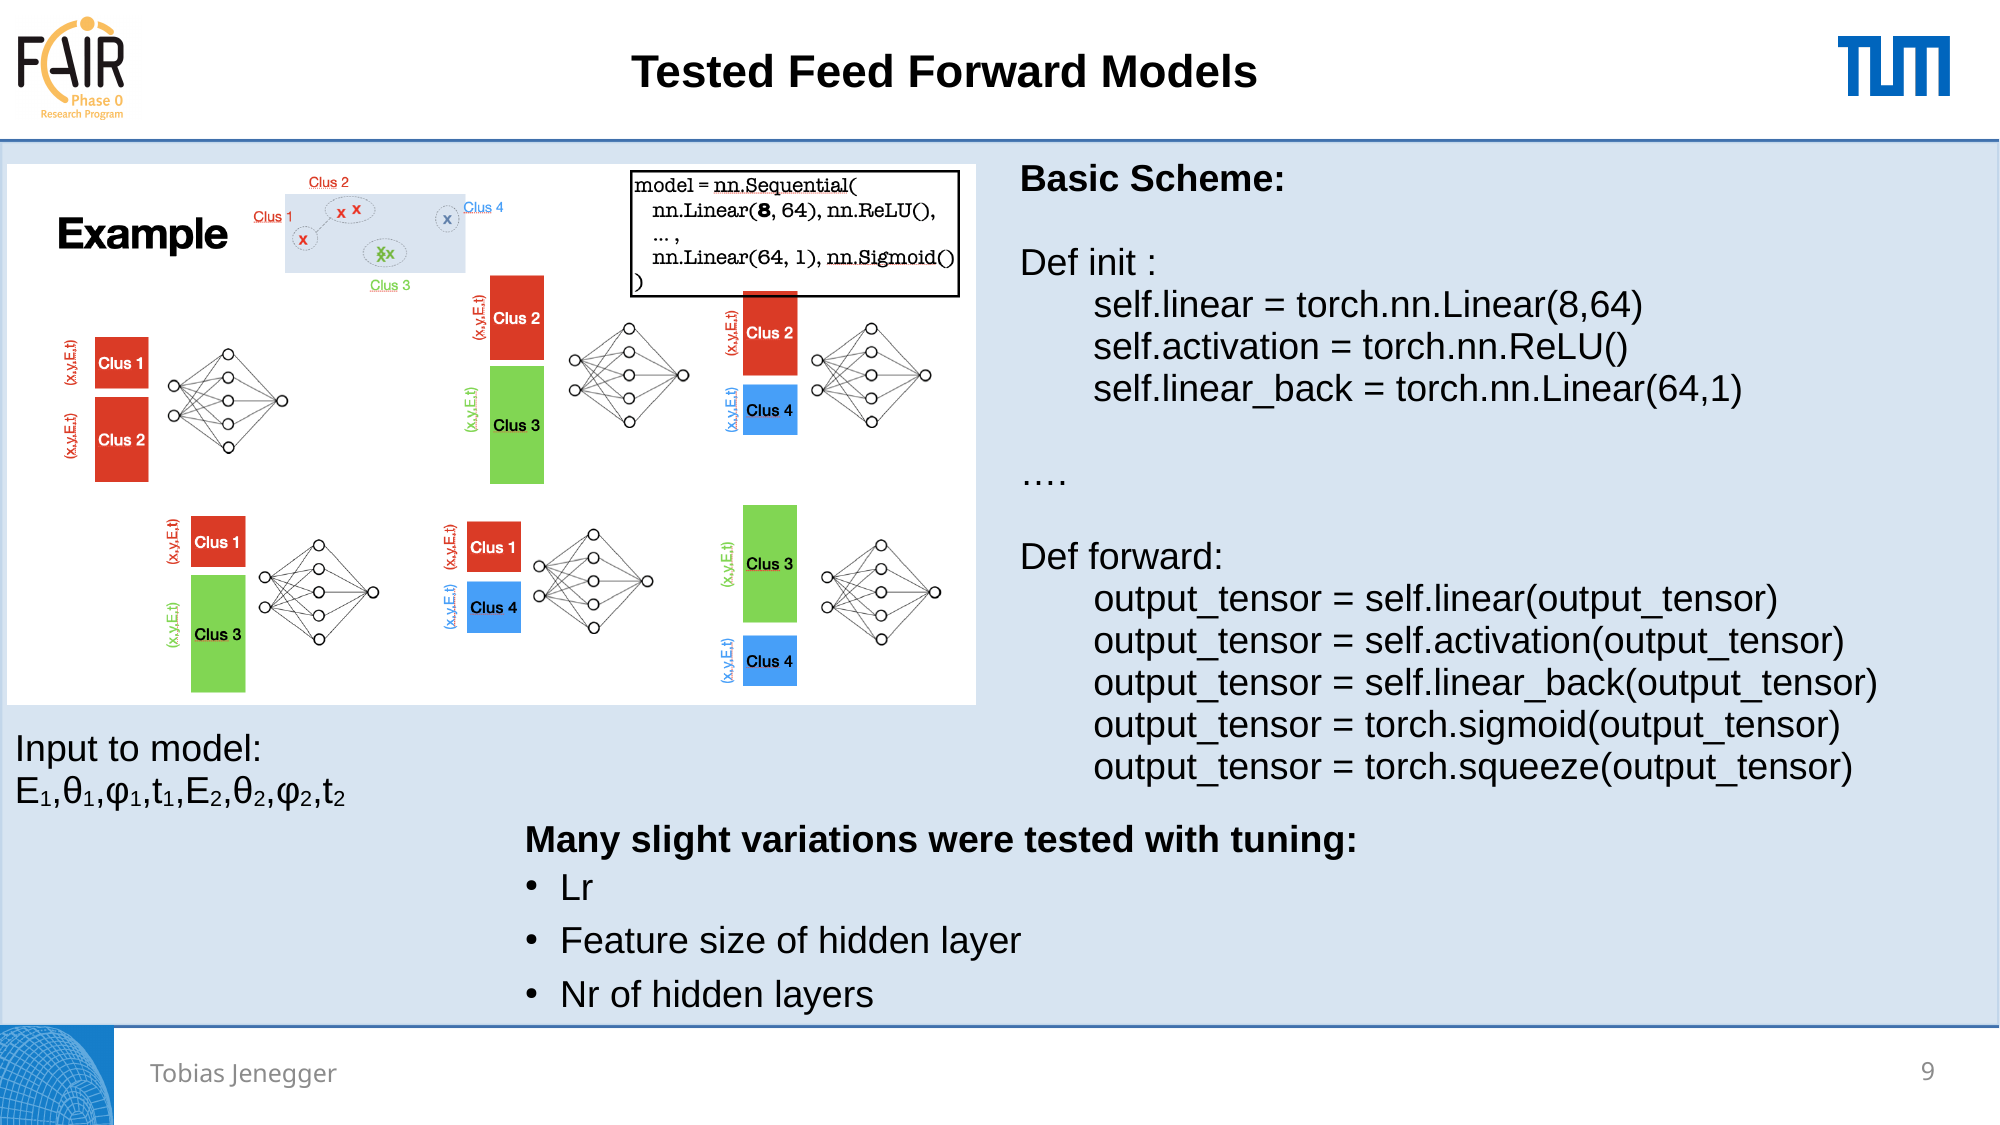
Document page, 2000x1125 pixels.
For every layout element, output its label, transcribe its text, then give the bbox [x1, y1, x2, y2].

picture [15, 15, 142, 120]
picture [1838, 36, 1950, 96]
text_box Basic Scheme: Def init : self.linear = torch.nn.Linear(8,64) self.activation = torch.nn.ReLU() self.linear_back = torch.nn.Linear(64,1) …. Def forward: output_tensor = self.linear(output_tensor) output_tensor = self.activation(output_tensor) output_tensor = self.linear_back(output_tensor) output_tensor = torch.sigmoid(output_tensor) output_tensor = torch.squeeze(output_tensor) [1005, 149, 2000, 837]
picture [7, 164, 976, 706]
text_box Input to model: E1,θ1,φ1,t1,E2,θ2,φ2,t2 [0, 720, 886, 819]
text_box Many slight variations were tested with tuning: Lr Feature size of hidden layer Nr of hidden layers [510, 810, 1651, 1024]
text_box Tested Feed Forward Models [390, 39, 1501, 106]
picture [0, 1025, 114, 1125]
